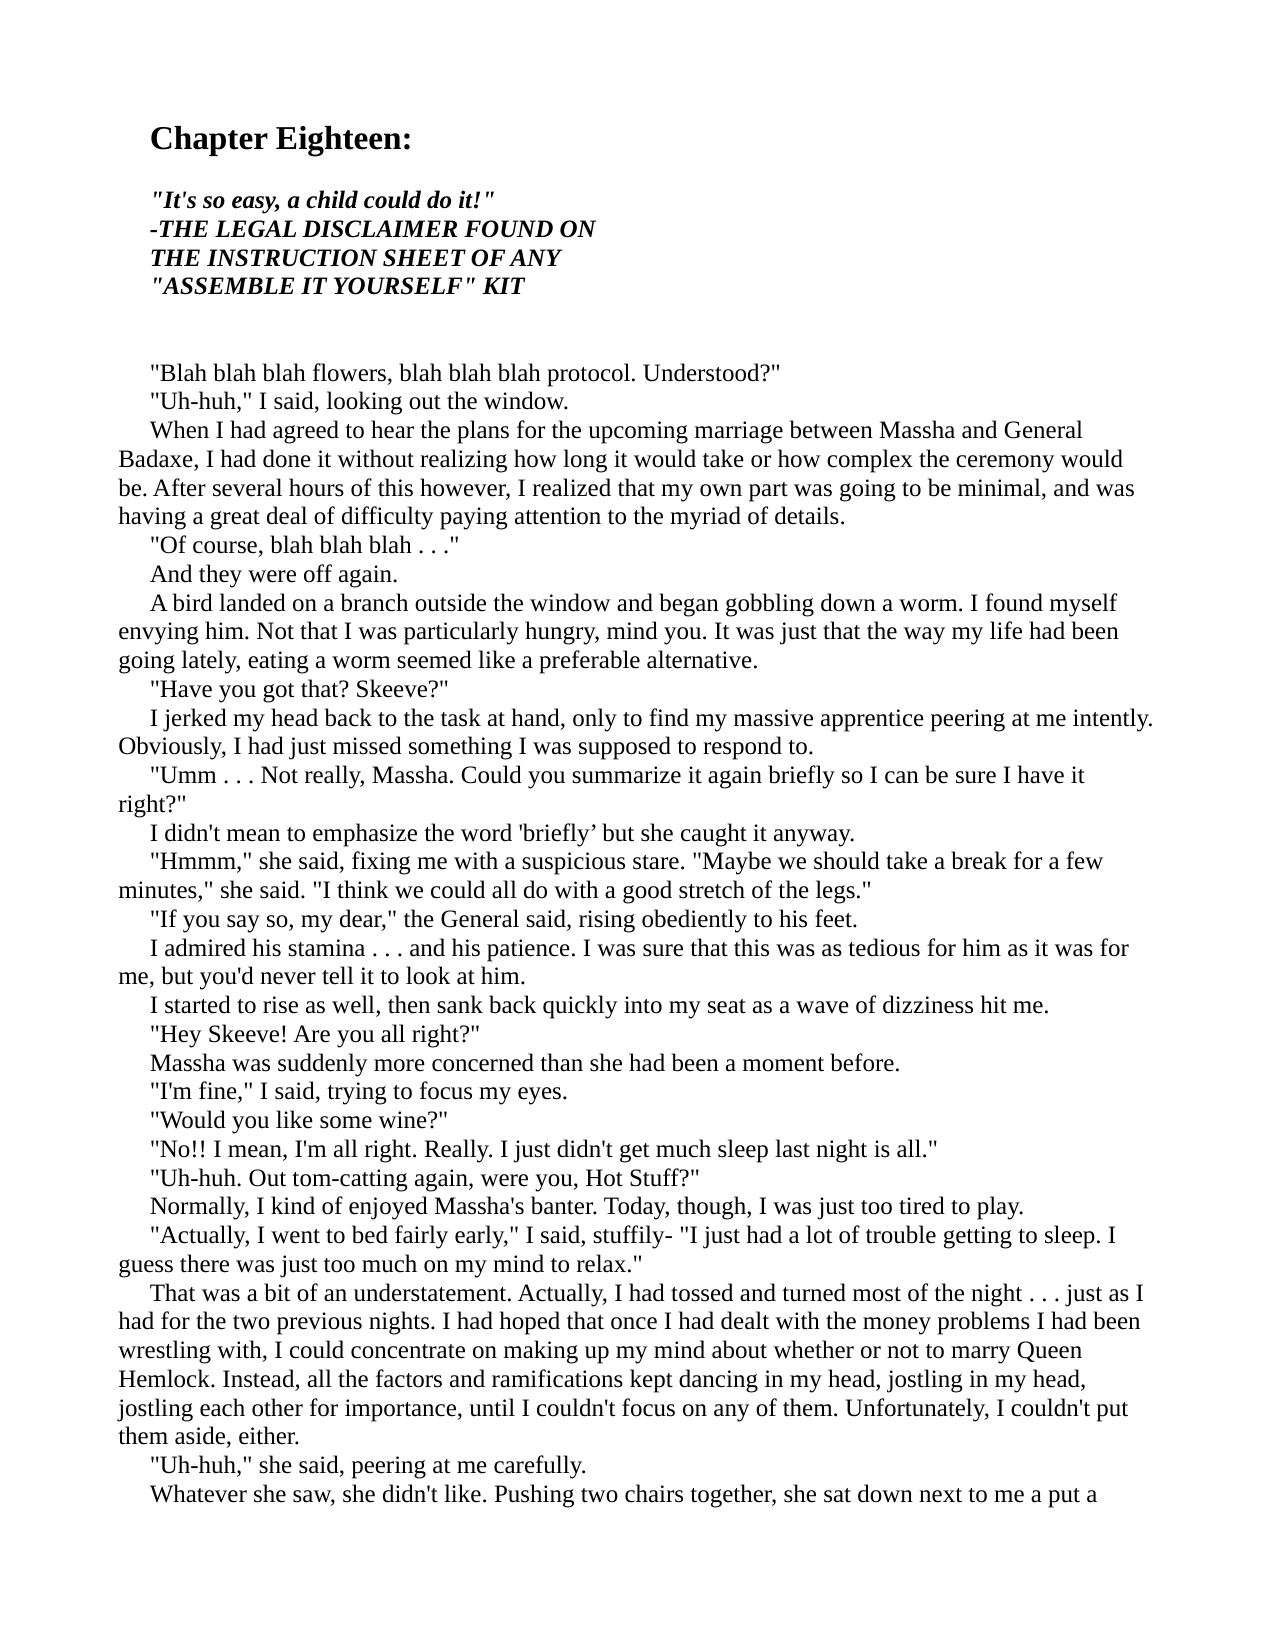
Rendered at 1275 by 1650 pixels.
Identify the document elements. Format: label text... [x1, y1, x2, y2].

text "Uh-huh," she said, peering at me carefully. [118, 1450, 1157, 1479]
text "It's so easy, a child could do it!" [118, 185, 1157, 214]
text "ASSEMBLE IT YOURSELF" KIT [118, 271, 1157, 300]
text "Uh-huh. Out tom-catting again, were you, Hot Stuff?" [118, 1163, 1157, 1191]
text I didn't mean to emphasize the word 'briefly’ but she caught it anyway. [118, 818, 1157, 846]
text "If you say so, my dear," the General said, rising obediently to his feet. [118, 904, 1157, 933]
text Normally, I kind of enjoyed Massha's banter. Today, though, I was just too tired to play. [118, 1191, 1157, 1220]
text "Of course, blah blah blah . . ." [118, 530, 1157, 559]
text "Would you like some wine?" [118, 1105, 1157, 1134]
text "No!! I mean, I'm all right. Really. I just didn't get much sleep last night is all." [118, 1134, 1157, 1163]
text And they were off again. [118, 559, 1157, 588]
text "Hey Skeeve! Are you all right?" [118, 1019, 1157, 1048]
text I admired his stamina . . . and his patience. I was sure that this was as tedious for him as it was for me, but you'd never tell it to look at him. [118, 933, 1157, 990]
text "Blah blah blah flowers, blah blah blah protocol. Understood?" [118, 358, 1157, 386]
text I started to rise as well, then sank back quickly into my seat as a wave of dizziness hit me. [118, 990, 1157, 1019]
text THE INSTRUCTION SHEET OF ANY [118, 243, 1157, 271]
text "Have you got that? Skeeve?" [118, 674, 1157, 703]
text Whatever she saw, she didn't like. Pushing two chairs together, she sat down next to me a put a [118, 1479, 1157, 1508]
text A bird landed on a branch outside the window and began gobbling down a worm. I found myself envying him. Not that I was particularly hungry, mind you. It was just that the way my life had been going lately, eating a worm seemed like a preferable alternative. [118, 588, 1157, 674]
text That was a bit of an understatement. Actually, I had tossed and turned most of the night . . . just as I had for the two previous nights. I had hoped that once I had dealt with the money problems I had been wrestling with, I could concentrate on making up my mind about whether or not to marry Queen Hemlock. Instead, all the factors and ramifications kept dancing in my head, jostling in my head, jostling each other for importance, until I couldn't focus on any of them. Unfortunately, I couldn't put them aside, either. [118, 1278, 1157, 1450]
text -THE LEGAL DISCLAIMER FOUND ON [118, 214, 1157, 243]
text Massha was suddenly more concerned than she had been a moment before. [118, 1048, 1157, 1076]
text I jerked my head back to the task at hand, only to find my massive apprentice peering at me intently. Obviously, I had just missed something I was supposed to respond to. [118, 703, 1157, 760]
text "Hmmm," she said, fixing me with a suspicious stare. "Maybe we should take a break for a few minutes," she said. "I think we could all do with a good stretch of the legs." [118, 846, 1157, 904]
text "Uh-huh," I said, looking out the window. [118, 386, 1157, 415]
text When I had agreed to hear the plans for the upcoming marriage between Massha and General Badaxe, I had done it without realizing how long it would take or how complex the ceremony would be. After several hours of this however, I realized that my own part was going to be minimal, and was having a great deal of difficulty paying attention to the myriad of details. [118, 415, 1157, 530]
subtitle Chapter Eighteen: [118, 118, 1157, 156]
text "Actually, I went to bed fairly early," I said, stuffily- "I just had a lot of trouble getting to sleep. I guess there was just too much on my mind to relax." [118, 1220, 1157, 1278]
text "I'm fine," I said, trying to focus my eyes. [118, 1076, 1157, 1105]
text "Umm . . . Not really, Massha. Could you summarize it again briefly so I can be sure I have it right?" [118, 760, 1157, 818]
